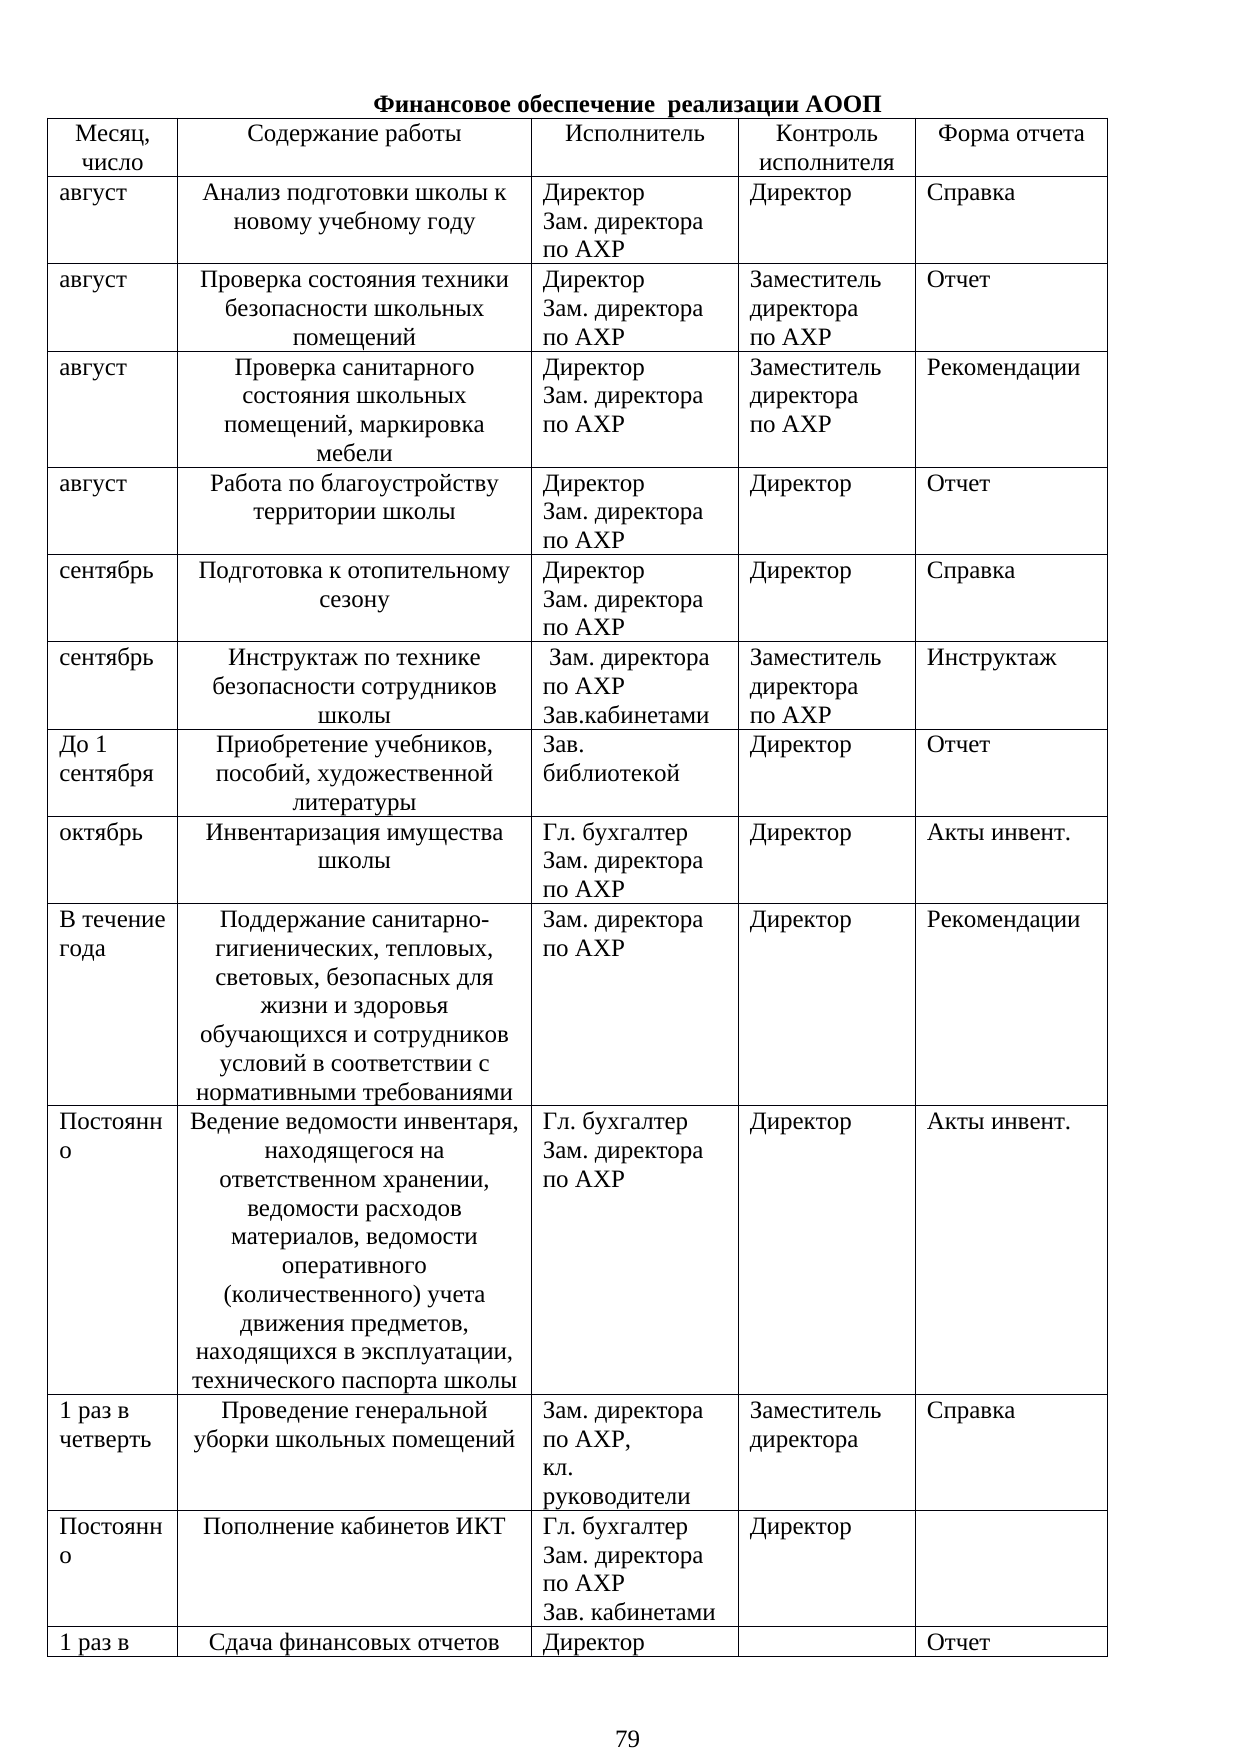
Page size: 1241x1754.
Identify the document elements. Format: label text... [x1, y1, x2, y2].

table_header Контроль исполнителя [739, 119, 915, 176]
table_cell Отчет [916, 468, 1107, 554]
table_cell Постоянно [48, 1511, 177, 1626]
table_cell Директор [739, 817, 915, 903]
table_header Исполнитель [532, 119, 738, 176]
table_cell До 1 сентября [48, 730, 177, 816]
table_cell Работа по благоустройству территории школы [178, 468, 531, 554]
table_cell Справка [916, 1395, 1107, 1510]
table_cell Акты инвент. [916, 1106, 1107, 1394]
table_cell Поддержание санитарно-гигиенических, тепловых, световых, безопасных для жизни и здоровья обучающихся и сотрудников условий в соответствии с нормативными требованиями [178, 904, 531, 1105]
table_cell Рекомендации [916, 904, 1107, 1105]
table_cell Директор Зам. директора по АХР [532, 352, 738, 467]
table_cell Зам. директора по АХР [532, 904, 738, 1105]
table_cell Директор [739, 1106, 915, 1394]
table_cell август [48, 264, 177, 351]
table_cell Директор [739, 468, 915, 554]
table_cell Отчет [916, 730, 1107, 816]
table_header Месяц, число [48, 119, 177, 176]
table_cell Зав. библиотекой [532, 730, 738, 816]
table_cell август [48, 177, 177, 263]
table_cell Пополнение кабинетов ИКТ [178, 1511, 531, 1626]
table_cell Директор Зам. директора по АХР [532, 555, 738, 641]
table_cell Директор Зам. директора по АХР [532, 264, 738, 351]
table_cell Директор [739, 904, 915, 1105]
table_cell Гл. бухгалтер Зам. директора по АХР [532, 1106, 738, 1394]
table_cell Справка [916, 177, 1107, 263]
table_header Форма отчета [916, 119, 1107, 176]
table_cell [739, 1627, 915, 1656]
table_cell Заместитель директора по АХР [739, 642, 915, 728]
table_cell Директор [739, 1511, 915, 1626]
table_cell Заместитель директора по АХР [739, 352, 915, 467]
table_cell Подготовка к отопительному сезону [178, 555, 531, 641]
table_cell Гл. бухгалтер Зам. директора по АХР Зав. кабинетами [532, 1511, 738, 1626]
table_cell Сдача финансовых отчетов [178, 1627, 531, 1656]
table_cell Постоянно [48, 1106, 177, 1394]
table_cell Ведение ведомости инвентаря, находящегося на ответственном хранении, ведомости расходов материалов, ведомости оперативного (количественного) учета движения предметов, находящихся в эксплуатации, технического паспорта школы [178, 1106, 531, 1394]
table_cell Гл. бухгалтер Зам. директора по АХР [532, 817, 738, 903]
table_cell Акты инвент. [916, 817, 1107, 903]
table_cell август [48, 352, 177, 467]
table_cell октябрь [48, 817, 177, 903]
table_cell Инструктаж [916, 642, 1107, 728]
table_cell 1 раз в четверть [48, 1395, 177, 1510]
text Финансовое обеспечение реализации АООП [59, 89, 1196, 117]
table_cell Директор Зам. директора по АХР [532, 468, 738, 554]
table_cell Заместитель директора [739, 1395, 915, 1510]
table_cell Директор [739, 177, 915, 263]
table_cell Проверка санитарного состояния школьных помещений, маркировка мебели [178, 352, 531, 467]
table_cell август [48, 468, 177, 554]
table_cell Директор [739, 730, 915, 816]
table_cell Анализ подготовки школы к новому учебному году [178, 177, 531, 263]
table_cell Отчет [916, 1627, 1107, 1656]
table_cell 1 раз в [48, 1627, 177, 1656]
table_cell Проведение генеральной уборки школьных помещений [178, 1395, 531, 1510]
table_cell Приобретение учебников, пособий, художественной литературы [178, 730, 531, 816]
table_cell Директор [739, 555, 915, 641]
table_cell Заместитель директора по АХР [739, 264, 915, 351]
table_header Содержание работы [178, 119, 531, 176]
table_cell Зам. директора по АХР, кл. руководители [532, 1395, 738, 1510]
table_cell сентябрь [48, 642, 177, 728]
table_cell сентябрь [48, 555, 177, 641]
table_cell Отчет [916, 264, 1107, 351]
table_cell В течение года [48, 904, 177, 1105]
table_cell Директор Зам. директора по АХР [532, 177, 738, 263]
table_cell Инструктаж по технике безопасности сотрудников школы [178, 642, 531, 728]
table_cell Рекомендации [916, 352, 1107, 467]
table_cell Директор [532, 1627, 738, 1656]
table_cell [916, 1511, 1107, 1626]
table_cell Справка [916, 555, 1107, 641]
table_cell Проверка состояния техники безопасности школьных помещений [178, 264, 531, 351]
table_cell Зам. директора по АХР Зав.кабинетами [532, 642, 738, 728]
table_cell Инвентаризация имущества школы [178, 817, 531, 903]
